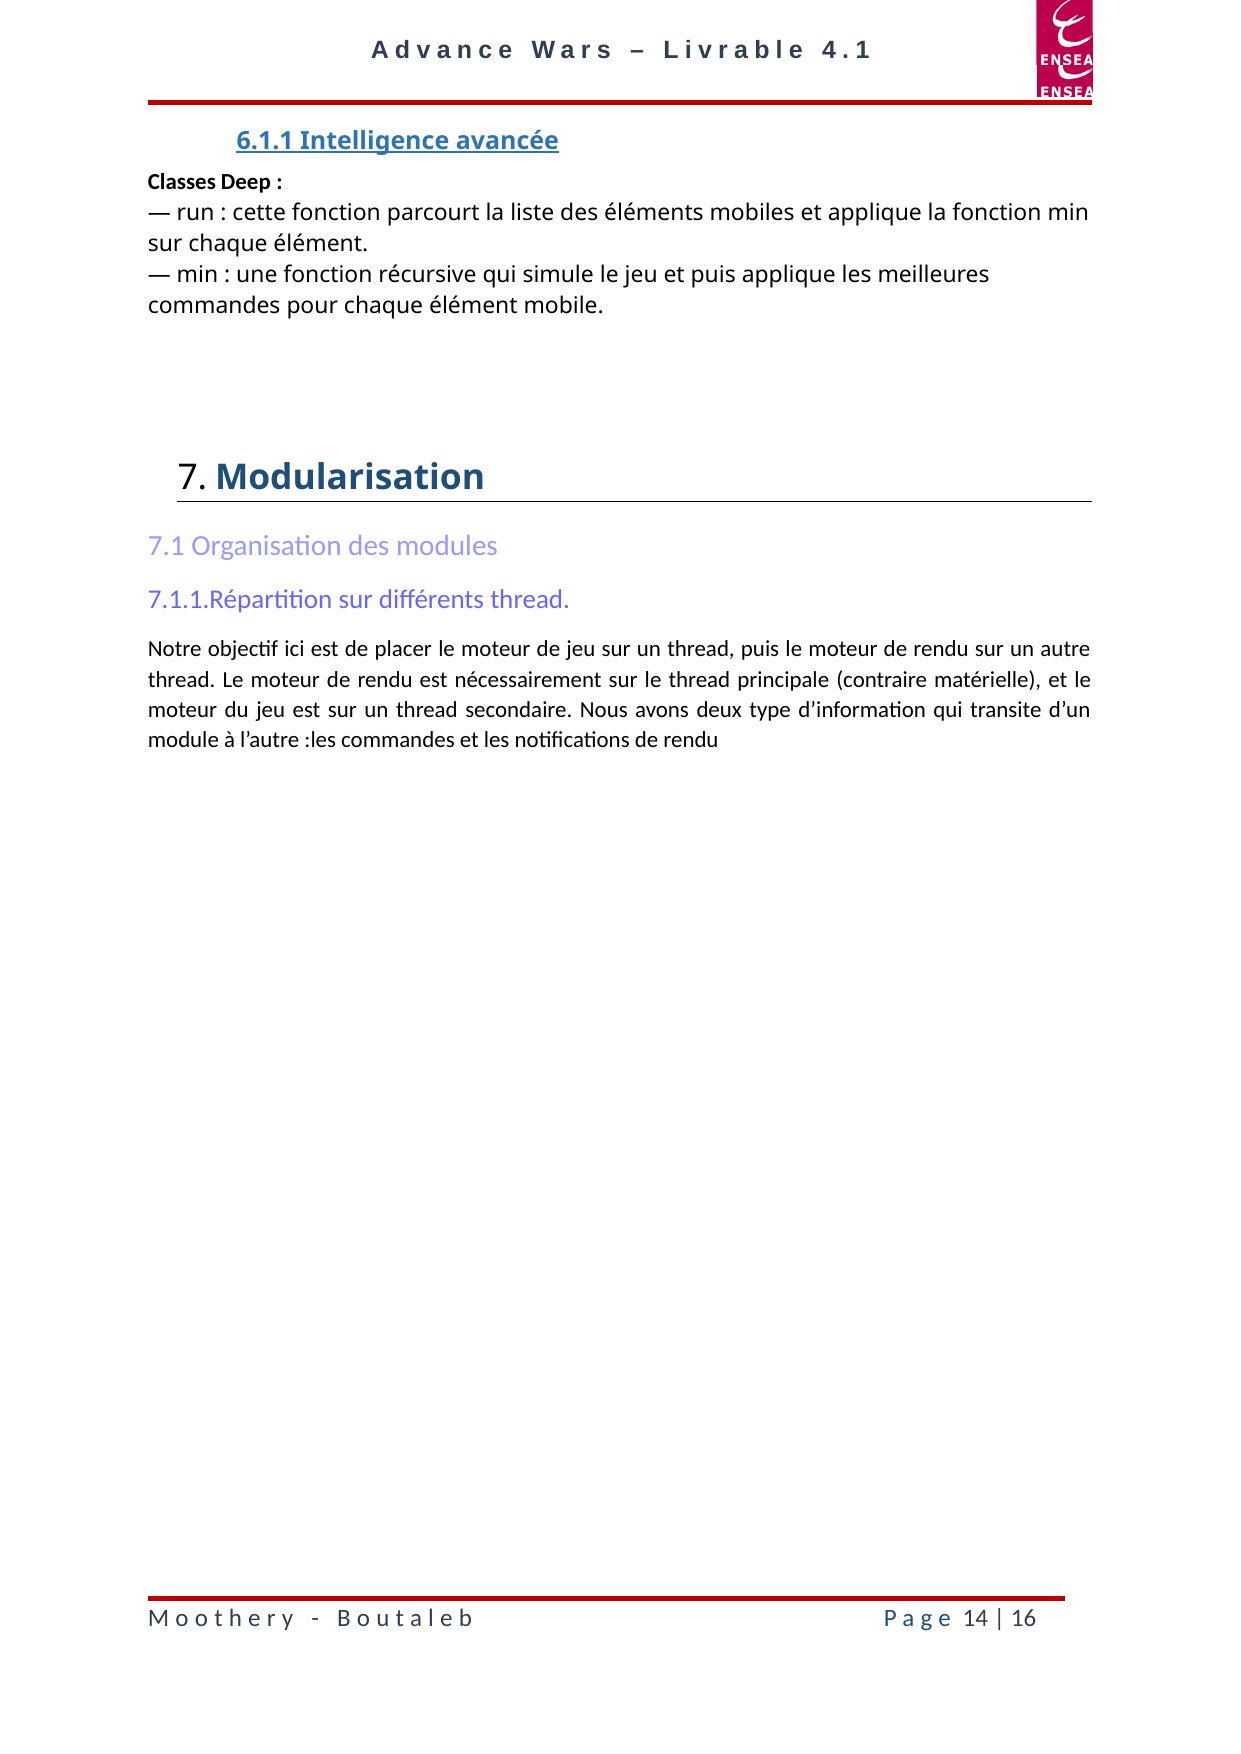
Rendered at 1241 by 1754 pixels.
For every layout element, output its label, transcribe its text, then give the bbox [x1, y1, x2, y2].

subtitle 6.1.1 Intelligence avancée [236, 122, 1092, 156]
subtitle Modularisation [177, 451, 1092, 501]
text 7.1 Organisation des modules [148, 527, 1092, 563]
text 7.1.1.Répartition sur différents thread. [148, 582, 1092, 615]
text Classes Deep : [148, 167, 1092, 195]
picture [1036, 0, 1093, 97]
text — min : une fonction récursive qui simule le jeu et puis applique les meilleures commandes pour chaque élément mobile. [148, 258, 1092, 320]
text Notre objectif ici est de placer le moteur de jeu sur un thread, puis le moteur de rendu sur un autre thread. Le moteur de rendu est nécessairement sur le thread principale (contraire matérielle), et le moteur du jeu est sur un thread secondaire. Nous avons deux type d’information qui transite d’un module à l’autre :les commandes et les notifications de rendu [148, 634, 1092, 753]
text — run : cette fonction parcourt la liste des éléments mobiles et applique la fonction min sur chaque élément. [148, 195, 1092, 258]
